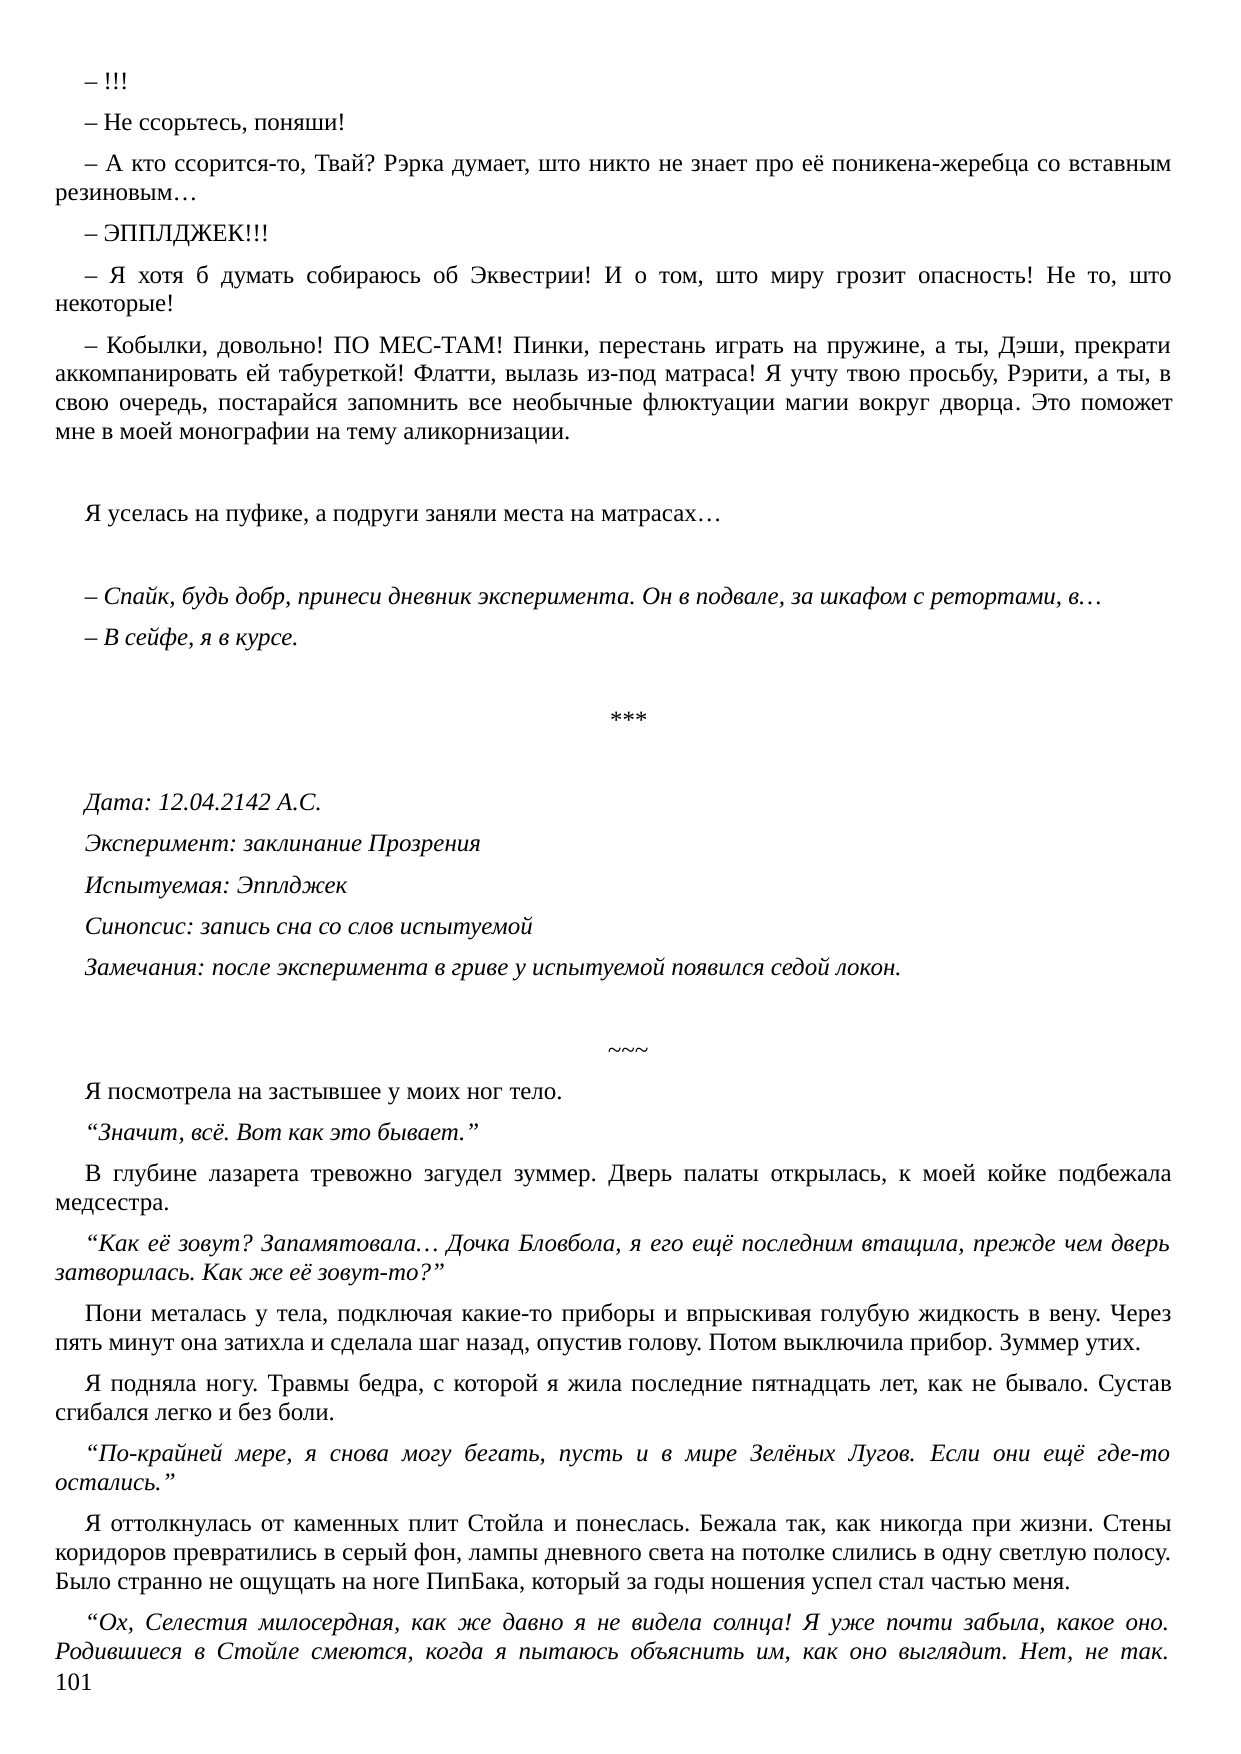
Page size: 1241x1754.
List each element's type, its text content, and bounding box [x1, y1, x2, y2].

text Синопсис: запись сна со слов испытуемой [55, 911, 1173, 940]
text – Кобылки, довольно! ПО МЕС-ТАМ! Пинки, перестань играть на пружине, а ты, Дэши, прекрати аккомпанировать ей табуреткой! Флатти, вылазь из-под матраса! Я учту твою просьбу, Рэрити, а ты, в свою очередь, постарайся запомнить все необычные флюктуации магии вокруг дворца. Это поможет мне в моей монографии на тему аликорнизации. [55, 330, 1173, 445]
text Я оттолкнулась от каменных плит Стойла и понеслась. Бежала так, как никогда при жизни. Стены коридоров превратились в серый фон, лампы дневного света на потолке слились в одну светлую полосу. Было странно не ощущать на ноге ПипБака, который за годы ношения успел стал частью меня. [55, 1508, 1173, 1595]
text “Как её зовут? Запамятовала… Дочка Бловбола, я его ещё последним втащила, прежде чем дверь затворилась. Как же её зовут-то?” [55, 1228, 1173, 1286]
text – ЭППЛДЖЕК!!! [55, 218, 1173, 247]
text – А кто ссорится-то, Твай? Рэрка думает, што никто не знает про её поникена-жеребца со вставным резиновым… [55, 148, 1173, 206]
text – Не ссорьтесь, поняши! [55, 107, 1173, 136]
text Я подняла ногу. Травмы бедра, с которой я жила последние пятнадцать лет, как не бывало. Сустав сгибался легко и без боли. [55, 1368, 1173, 1426]
text ~~~ [55, 1035, 1173, 1063]
text “По-крайней мере, я снова могу бегать, пусть и в мире Зелёных Лугов. Если они ещё где-то остались.” [55, 1438, 1173, 1496]
text “Значит, всё. Вот как это бывает.” [55, 1117, 1173, 1146]
text – !!! [55, 66, 1173, 95]
text Замечания: после эксперимента в гриве у испытуемой появился седой локон. [55, 952, 1173, 981]
text – Спайк, будь добр, принеси дневник эксперимента. Он в подвале, за шкафом с ретортами, в… [55, 581, 1173, 610]
text “Ох, Селестия милосердная, как же давно я не видела солнца! Я уже почти забыла, какое оно. Родившиеся в Стойле смеются, когда я пытаюсь объяснить им, как оно выглядит. Нет, не так. [55, 1607, 1173, 1665]
text Эксперимент: заклинание Прозрения [55, 828, 1173, 857]
text Дата: 12.04.2142 А.C. [55, 787, 1173, 816]
text Пони металась у тела, подключая какие-то приборы и впрыскивая голубую жидкость в вену. Через пять минут она затихла и сделала шаг назад, опустив голову. Потом выключила прибор. Зуммер утих. [55, 1298, 1173, 1356]
text – Я хотя б думать собираюсь об Эквестрии! И о том, што миру грозит опасность! Не то, што некоторые! [55, 260, 1173, 317]
text Испытуемая: Эпплджек [55, 870, 1173, 898]
text Я посмотрела на застывшее у моих ног тело. [55, 1076, 1173, 1105]
text Я уселась на пуфике, а подруги заняли места на матрасах… [55, 498, 1173, 527]
text В глубине лазарета тревожно загудел зуммер. Дверь палаты открылась, к моей койке подбежала медсестра. [55, 1158, 1173, 1216]
text – В сейфе, я в курсе. [55, 622, 1173, 651]
text *** [55, 705, 1173, 733]
